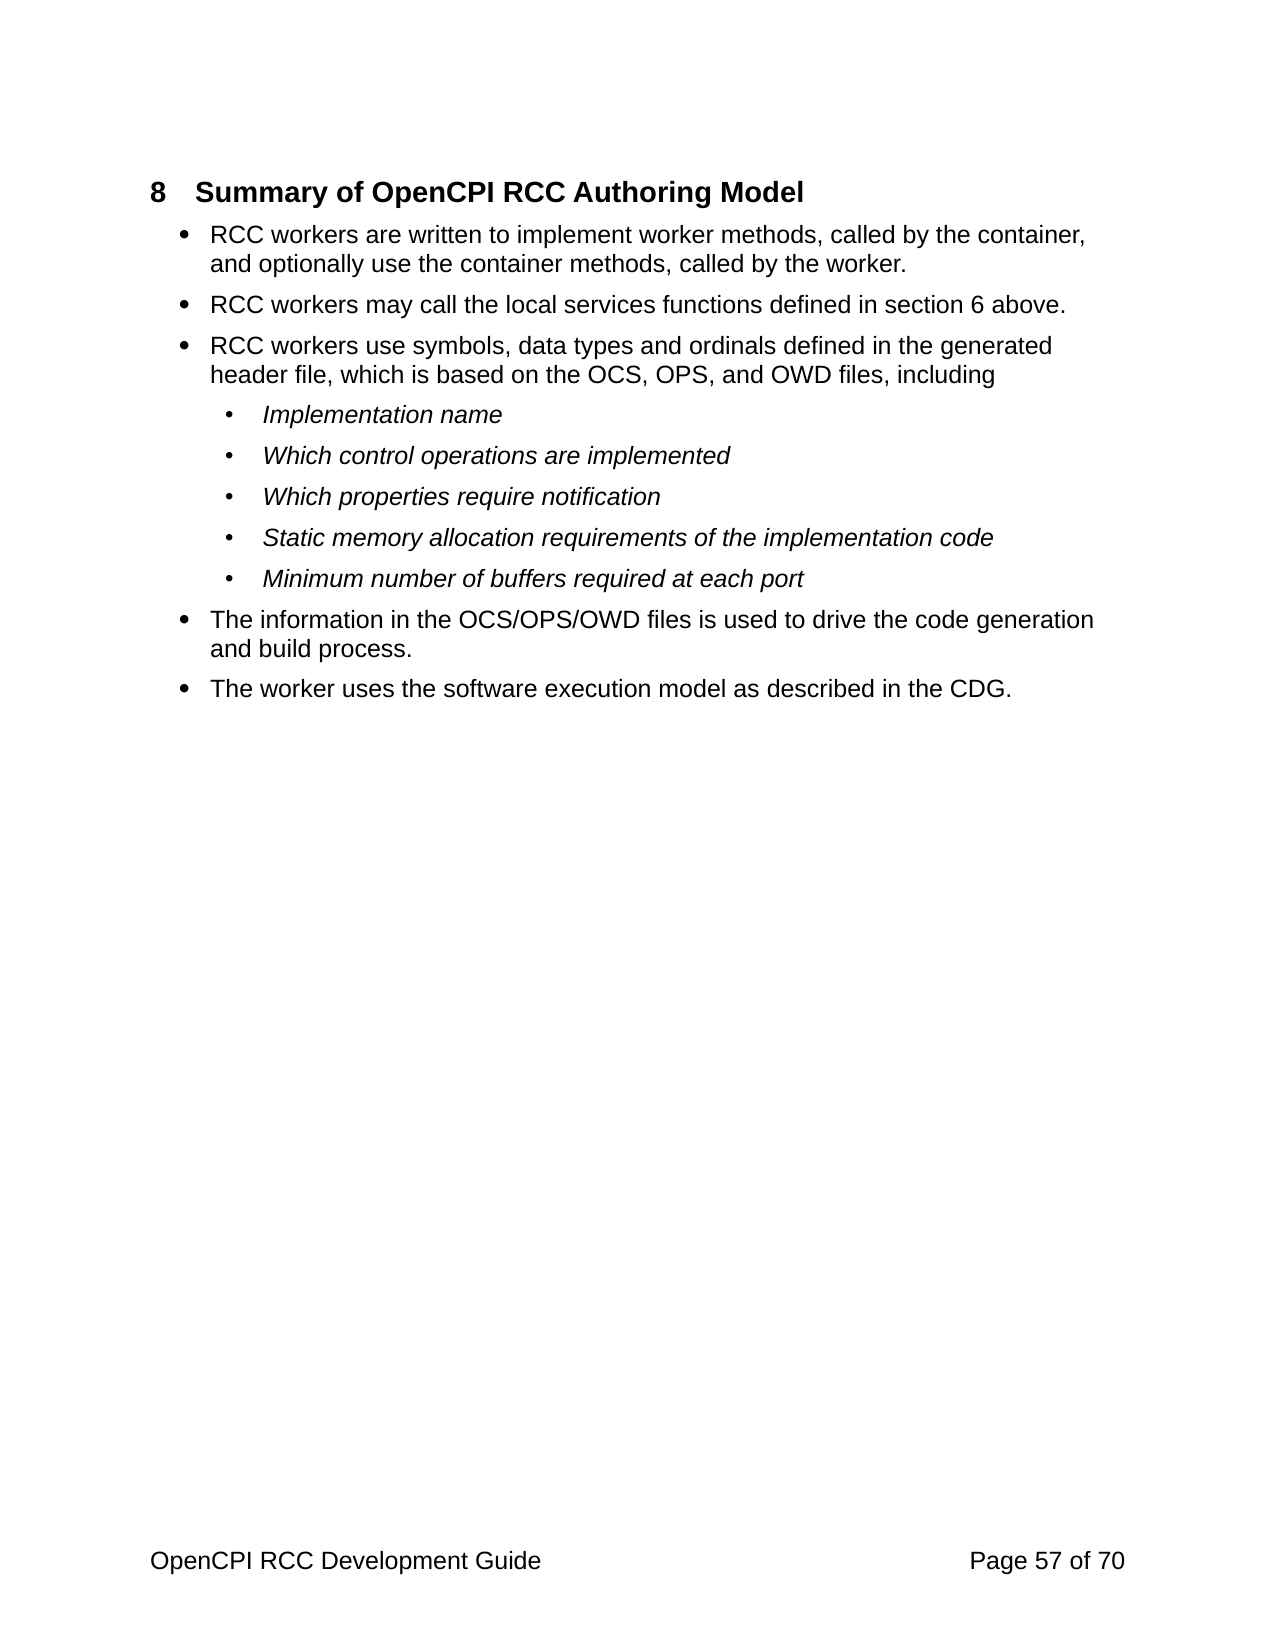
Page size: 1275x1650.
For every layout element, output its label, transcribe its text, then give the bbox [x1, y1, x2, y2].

list The worker uses the software execution model as described in the CDG. [180, 674, 1125, 703]
list RCC workers use symbols, data types and ordinals defined in the generated header file, which is based on the OCS, OPS, and OWD files, including [180, 331, 1125, 388]
list Minimum number of buffers required at each port [225, 564, 1125, 593]
list Which control operations are implemented [225, 441, 1125, 470]
list The information in the OCS/OPS/OWD files is used to drive the code generation and build process. [180, 605, 1125, 662]
list RCC workers may call the local services functions defined in section 6 above. [180, 290, 1125, 319]
list Static memory allocation requirements of the implementation code [225, 523, 1125, 552]
subtitle Summary of OpenCPI RCC Authoring Model [150, 175, 1125, 208]
list RCC workers are written to implement worker methods, called by the container, and optionally use the container methods, called by the worker. [180, 221, 1125, 278]
list Implementation name [225, 401, 1125, 429]
list Which properties require notification [225, 482, 1125, 511]
